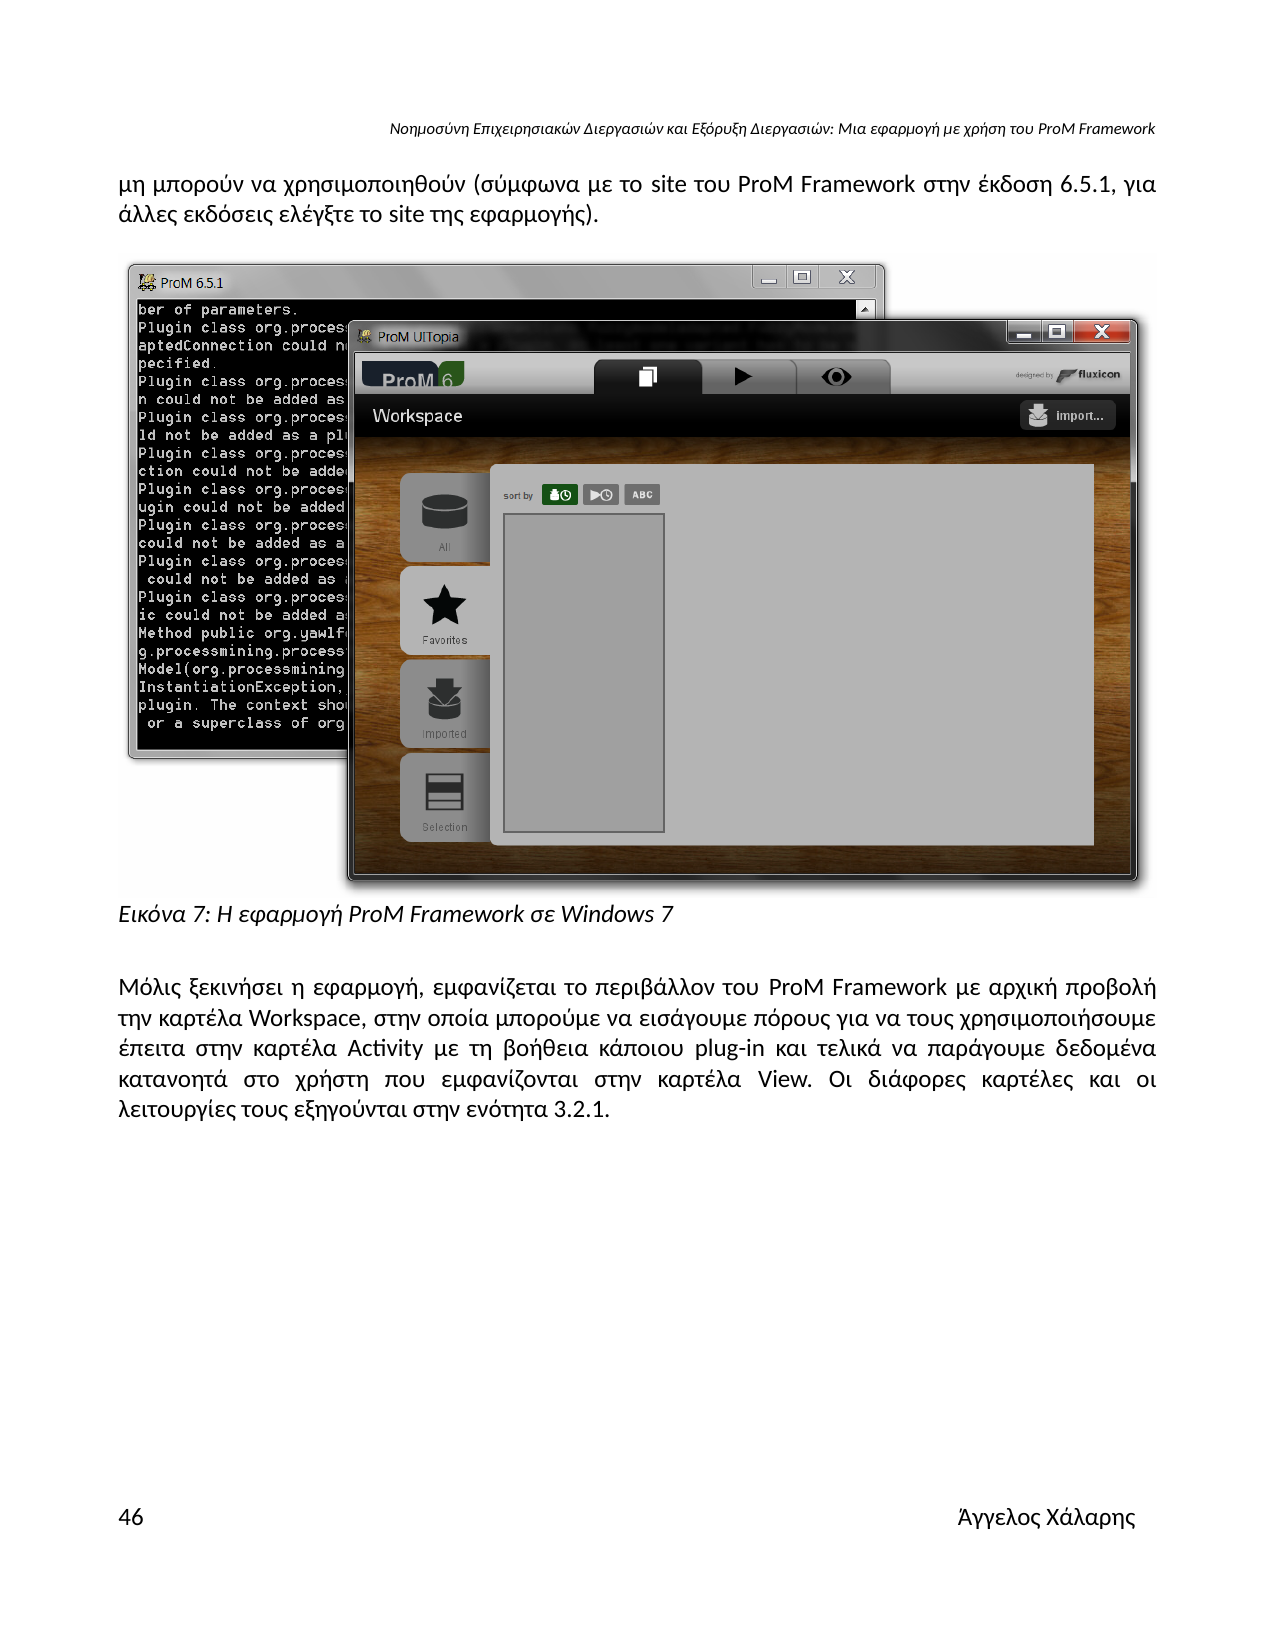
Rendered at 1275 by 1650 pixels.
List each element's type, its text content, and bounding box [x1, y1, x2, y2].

text μη μπορούν να χρησιμοποιηθούν (σύμφωνα με το site του ProM Framework στην έκδοση 6.5.1, για άλλες εκδόσεις ελέγξτε το site της εφαρμογής). [118, 168, 1157, 229]
text Εικόνα 7: Η εφαρμογή ProM Framework σε Windows 7 [118, 898, 1157, 928]
text Μόλις ξεκινήσει η εφαρμογή, εμφανίζεται το περιβάλλον του ProM Framework με αρχική προβολή την καρτέλα Workspace, στην οποία μπορούμε να εισάγουμε πόρους για να τους χρησιμοποιήσουμε έπειτα στην καρτέλα Activity με τη βοήθεια κάποιου plug-in και τελικά να παράγουμε δεδομένα κατανοητά στο χρήστη που εμφανίζονται στην καρτέλα View. Οι διάφορες καρτέλες και οι λειτουργίες τους εξηγούνται στην ενότητα 3.2.1. [118, 971, 1157, 1124]
picture [118, 253, 1157, 898]
